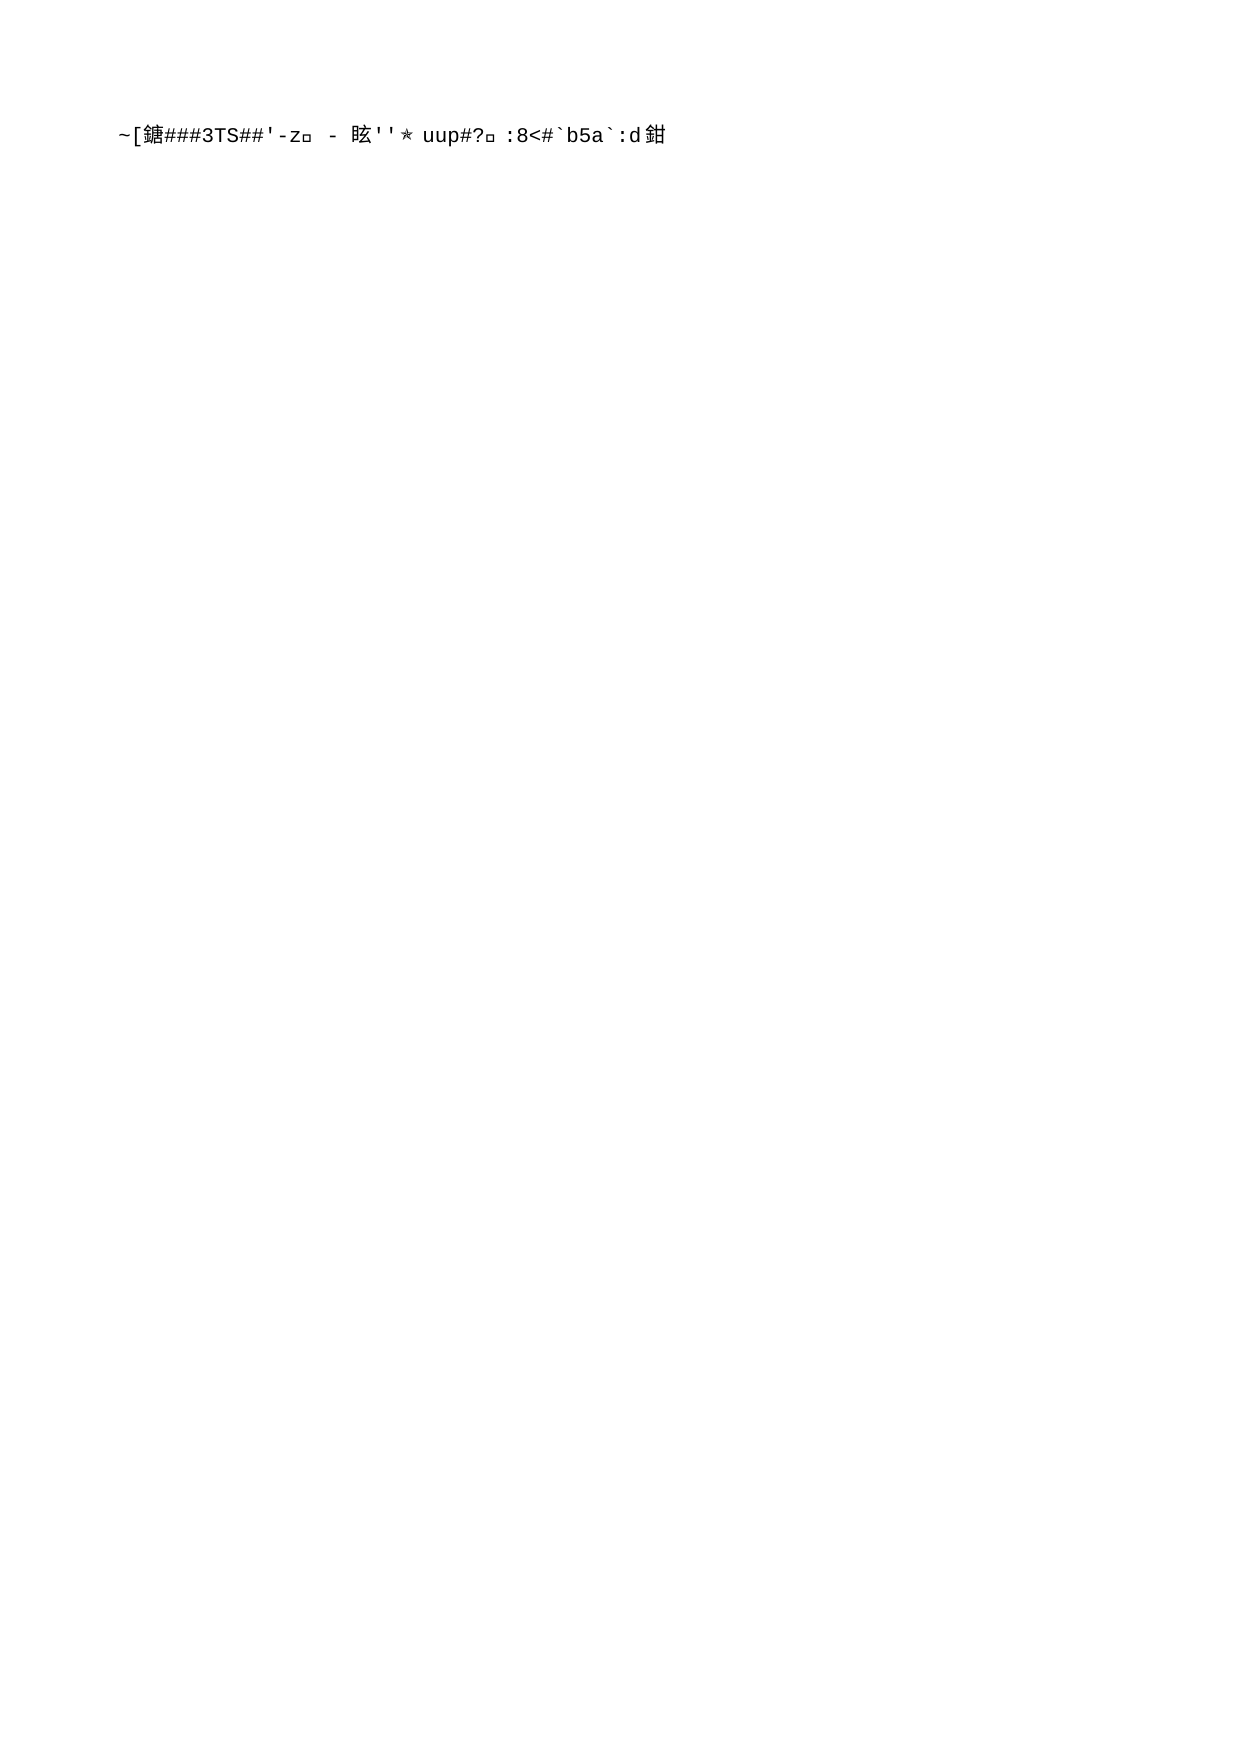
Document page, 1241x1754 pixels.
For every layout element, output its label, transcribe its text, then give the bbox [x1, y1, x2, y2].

text ~[鎕###3TS##'-z�- 眩''�uup#?:8<#`b5a`:d鉗 [118, 118, 1122, 148]
